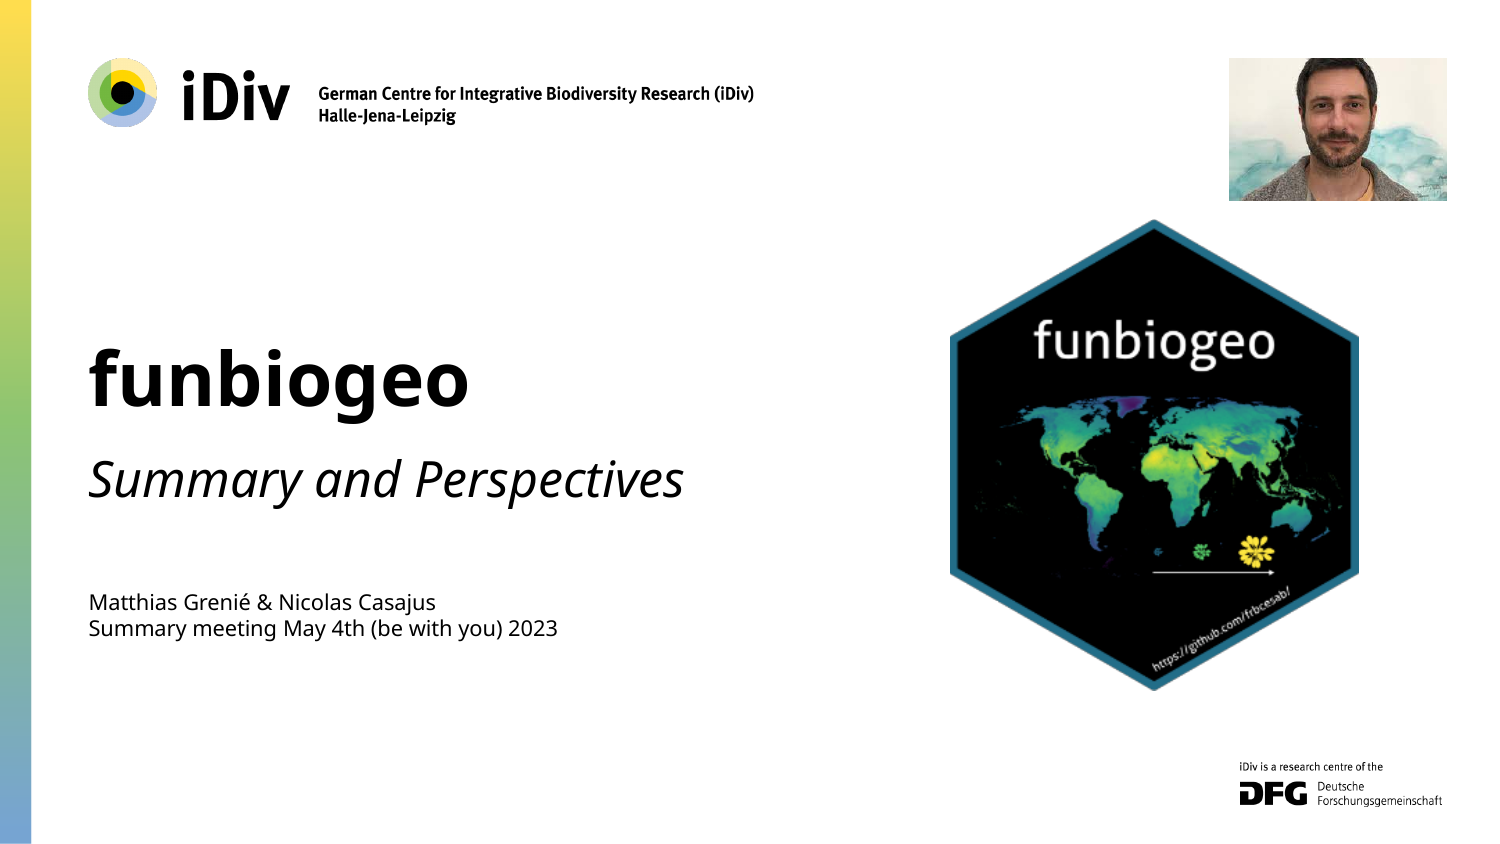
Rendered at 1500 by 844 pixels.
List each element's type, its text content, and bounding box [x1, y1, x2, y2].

list Summary and Perspectives [88, 447, 950, 566]
list Matthias Grenié & Nicolas Casajus Summary meeting May 4th (be with you) 2023 [88, 588, 950, 664]
picture [0, 0, 1500, 844]
list funbiogeo [88, 244, 950, 422]
